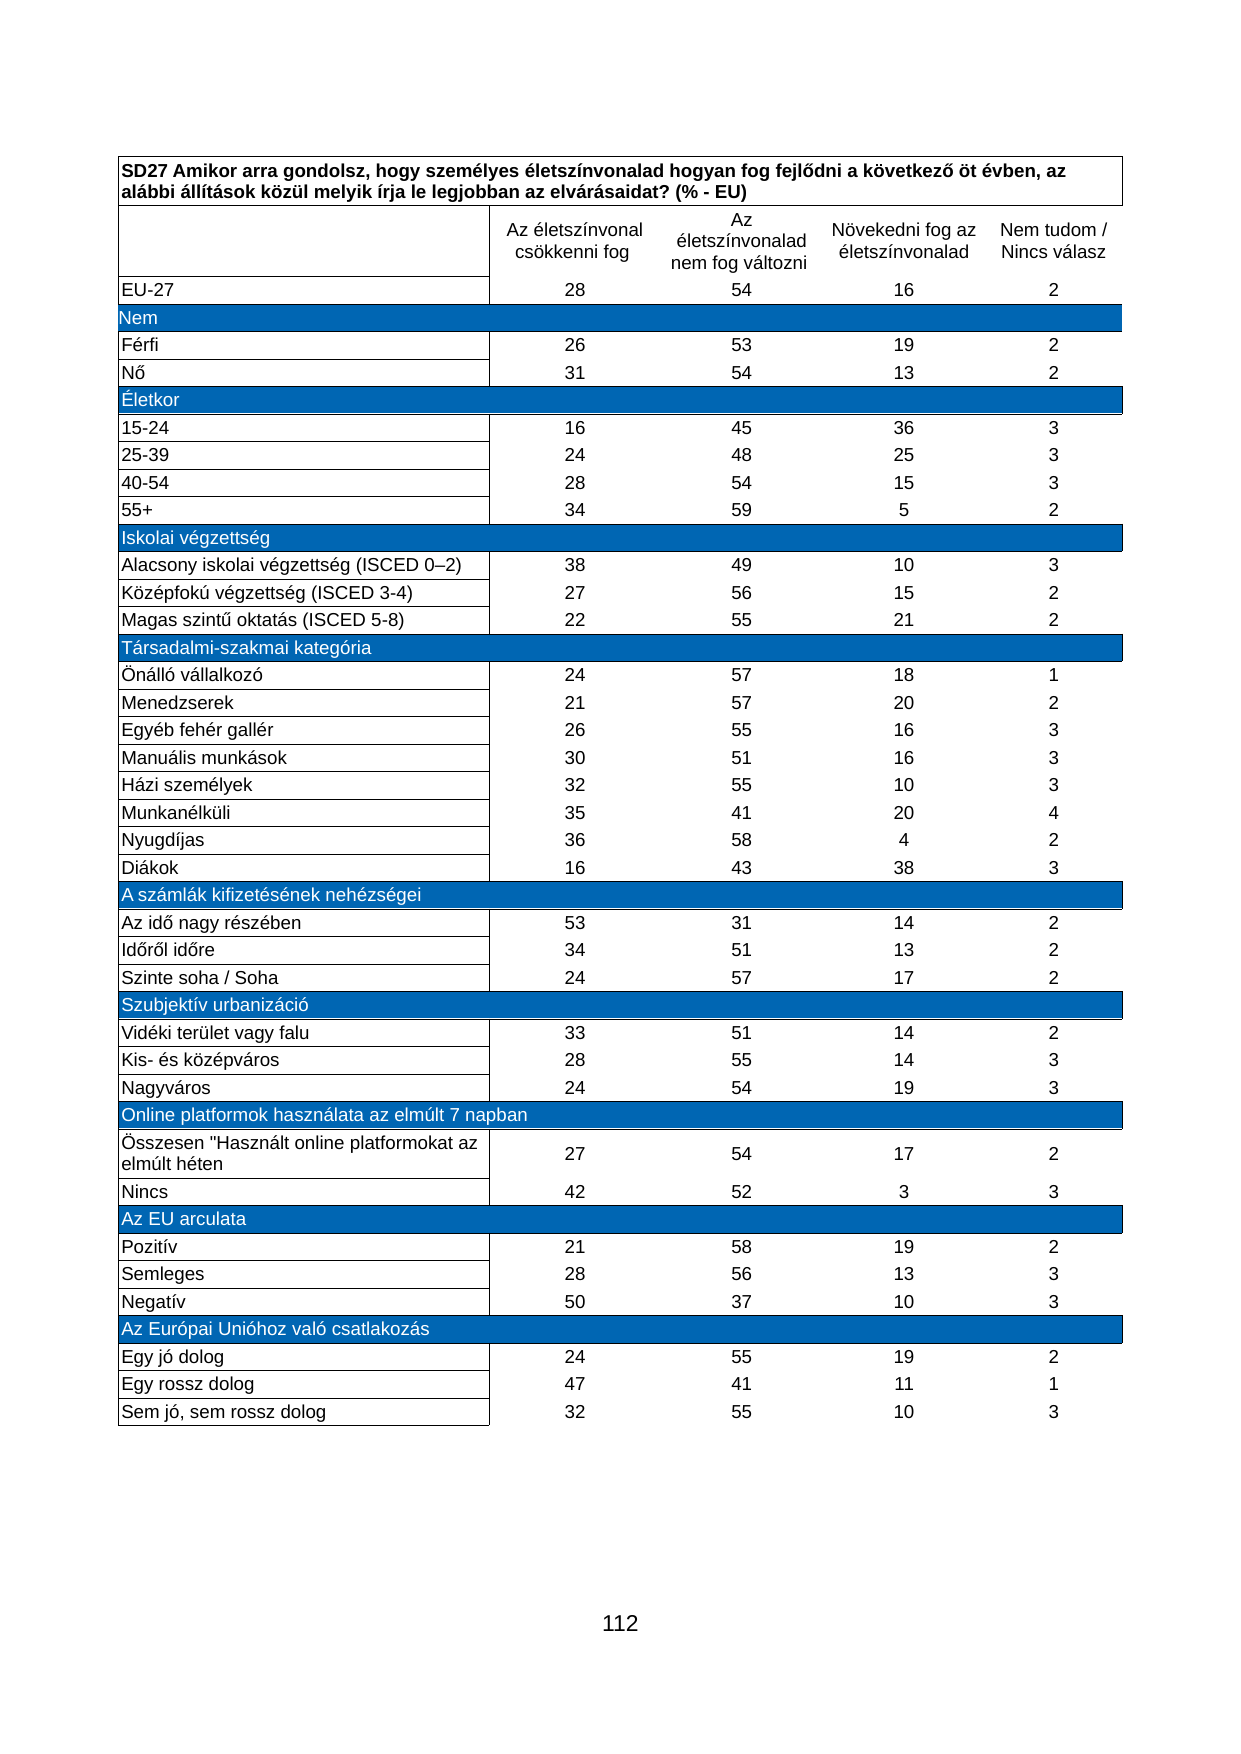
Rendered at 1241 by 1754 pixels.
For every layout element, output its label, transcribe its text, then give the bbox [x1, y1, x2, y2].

table_cell 2 [985, 826, 1122, 853]
table_cell 14 [823, 1020, 985, 1046]
table_cell Időről időre [119, 937, 489, 963]
table_cell 57 [660, 689, 823, 716]
table_cell 2 [985, 606, 1122, 633]
table_cell Alacsony iskolai végzettség (ISCED 0–2) [119, 552, 489, 578]
table_cell 2 [985, 964, 1122, 991]
table_cell Egy rossz dolog [119, 1371, 489, 1398]
table_cell 56 [660, 579, 823, 606]
table_cell Negatív [119, 1289, 489, 1315]
table_cell Kis- és középváros [119, 1047, 489, 1073]
table_cell 33 [490, 1020, 660, 1046]
table_cell 20 [823, 799, 985, 826]
table_cell 15 [823, 579, 985, 606]
table_cell 54 [660, 1074, 823, 1101]
table_cell Iskolai végzettség [119, 525, 1122, 551]
table_cell 36 [490, 826, 660, 853]
table_cell 54 [660, 469, 823, 496]
table_cell 47 [490, 1370, 660, 1398]
table_cell 2 [985, 1130, 1122, 1178]
table_cell 59 [660, 496, 823, 523]
table_cell Az életszínvonalad nem fog változni [660, 206, 823, 276]
table_cell 2 [985, 276, 1122, 303]
table_cell 13 [823, 1260, 985, 1288]
table_cell 17 [823, 1130, 985, 1178]
table_header SD27 Amikor arra gondolsz, hogy személyes életszínvonalad hogyan fog fejlődni a következő öt évben, az alábbi állítások közül melyik írja le legjobban az elvárásaidat? (% - EU) [119, 157, 1122, 205]
table_cell 28 [490, 469, 660, 496]
table_cell 34 [490, 496, 660, 523]
table_cell 16 [490, 415, 660, 441]
table_cell 3 [985, 1398, 1122, 1425]
table_cell 3 [823, 1178, 985, 1205]
table_cell Menedzserek [119, 690, 489, 716]
table_cell 16 [490, 854, 660, 881]
table_cell Nem [118, 305, 1122, 331]
table_cell Házi személyek [119, 772, 489, 798]
table_cell 10 [823, 552, 985, 578]
table_cell Munkanélküli [119, 800, 489, 826]
table_cell Nő [119, 360, 489, 386]
table_cell 52 [660, 1178, 823, 1205]
table_cell 45 [660, 415, 823, 441]
table_cell A számlák kifizetésének nehézségei [119, 882, 1122, 908]
table_cell [119, 206, 489, 276]
table_cell Nincs [119, 1179, 489, 1205]
table_cell Online platformok használata az elmúlt 7 napban [119, 1102, 1122, 1128]
table_cell 55+ [119, 497, 489, 523]
table_cell 3 [985, 552, 1122, 578]
table_cell 55 [660, 1398, 823, 1425]
table_cell 15-24 [119, 415, 489, 441]
table_cell Egy jó dolog [119, 1344, 489, 1370]
table_cell 54 [660, 359, 823, 386]
table_cell 14 [823, 910, 985, 936]
table_cell 3 [985, 716, 1122, 743]
table_cell 24 [490, 662, 660, 688]
table_cell 4 [985, 799, 1122, 826]
table_cell 19 [823, 1074, 985, 1101]
table_cell 28 [490, 276, 660, 303]
table_cell Az életszínvonal csökkenni fog [490, 206, 660, 276]
table_cell 58 [660, 1234, 823, 1260]
table_cell Társadalmi-szakmai kategória [119, 635, 1122, 661]
table_cell Középfokú végzettség (ISCED 3-4) [119, 580, 489, 606]
table_cell 3 [985, 1288, 1122, 1315]
table_cell 3 [985, 771, 1122, 798]
table_cell Sem jó, sem rossz dolog [119, 1399, 489, 1425]
table_cell 55 [660, 771, 823, 798]
table_cell 48 [660, 441, 823, 468]
table_cell 37 [660, 1288, 823, 1315]
table_cell 3 [985, 1178, 1122, 1205]
table_cell Összesen "Használt online platformokat az elmúlt héten [119, 1130, 489, 1178]
table_cell 2 [985, 496, 1122, 523]
table_cell 18 [823, 662, 985, 688]
table_cell 43 [660, 854, 823, 881]
table_cell 55 [660, 606, 823, 633]
table_cell 27 [490, 579, 660, 606]
table_cell 28 [490, 1260, 660, 1288]
table_cell 17 [823, 964, 985, 991]
table_cell 3 [985, 469, 1122, 496]
table_cell Az EU arculata [119, 1206, 1122, 1233]
table_cell 2 [985, 936, 1122, 963]
table_cell 15 [823, 469, 985, 496]
table_cell 3 [985, 1046, 1122, 1073]
table_cell 3 [985, 1260, 1122, 1288]
table_cell Magas szintű oktatás (ISCED 5-8) [119, 607, 489, 633]
table_cell 1 [985, 662, 1122, 688]
table_cell Vidéki terület vagy falu [119, 1020, 489, 1046]
table_cell 21 [823, 606, 985, 633]
table_cell 10 [823, 1288, 985, 1315]
table_cell 25-39 [119, 442, 489, 468]
table_cell 49 [660, 552, 823, 578]
table_cell 11 [823, 1370, 985, 1398]
table_cell 2 [985, 1344, 1122, 1370]
table_cell 2 [985, 359, 1122, 386]
table_cell 51 [660, 744, 823, 771]
table_cell 57 [660, 964, 823, 991]
table_cell 31 [660, 910, 823, 936]
table_cell Nagyváros [119, 1075, 489, 1101]
table_cell Életkor [119, 387, 1122, 413]
table_cell Manuális munkások [119, 745, 489, 771]
table_cell Önálló vállalkozó [119, 662, 489, 688]
table_cell Nyugdíjas [119, 827, 489, 853]
table_cell 10 [823, 1398, 985, 1425]
table_cell 10 [823, 771, 985, 798]
table_cell Szubjektív urbanizáció [119, 992, 1122, 1018]
table_cell Diákok [119, 855, 489, 881]
table_cell Az idő nagy részében [119, 910, 489, 936]
table_cell 40-54 [119, 470, 489, 496]
table_cell 55 [660, 716, 823, 743]
table_cell 30 [490, 744, 660, 771]
table_cell 36 [823, 415, 985, 441]
table_cell 1 [985, 1370, 1122, 1398]
table_cell Szinte soha / Soha [119, 965, 489, 991]
table_cell 41 [660, 799, 823, 826]
table_cell 2 [985, 1234, 1122, 1260]
table_cell 19 [823, 332, 985, 358]
table_cell 24 [490, 441, 660, 468]
table_cell 58 [660, 826, 823, 853]
table_cell 4 [823, 826, 985, 853]
table_cell 57 [660, 662, 823, 688]
table_cell EU-27 [119, 277, 489, 303]
table_cell 54 [660, 276, 823, 303]
table_cell 50 [490, 1288, 660, 1315]
table_cell 55 [660, 1344, 823, 1370]
table_cell 38 [490, 552, 660, 578]
table_cell 3 [985, 415, 1122, 441]
table_cell 19 [823, 1234, 985, 1260]
table_cell Férfi [119, 332, 489, 358]
table_cell 51 [660, 1020, 823, 1046]
table_cell 24 [490, 964, 660, 991]
table_cell 3 [985, 1074, 1122, 1101]
table_cell 24 [490, 1344, 660, 1370]
table_cell 2 [985, 1020, 1122, 1046]
table_cell 2 [985, 579, 1122, 606]
table_cell 3 [985, 854, 1122, 881]
table_cell 38 [823, 854, 985, 881]
table_cell 20 [823, 689, 985, 716]
table_cell 14 [823, 1046, 985, 1073]
table_cell 2 [985, 332, 1122, 358]
table_cell 16 [823, 744, 985, 771]
table_cell 54 [660, 1130, 823, 1178]
table_cell 13 [823, 359, 985, 386]
table_cell 19 [823, 1344, 985, 1370]
table_cell 22 [490, 606, 660, 633]
table_cell 26 [490, 332, 660, 358]
table_cell 27 [490, 1130, 660, 1178]
table_cell 55 [660, 1046, 823, 1073]
table_cell 3 [985, 441, 1122, 468]
table_cell 34 [490, 936, 660, 963]
table_cell Nem tudom / Nincs válasz [985, 206, 1122, 276]
table_cell 24 [490, 1074, 660, 1101]
table_cell 16 [823, 276, 985, 303]
table_cell 21 [490, 1234, 660, 1260]
table_cell 31 [490, 359, 660, 386]
table_cell 21 [490, 689, 660, 716]
table_cell 53 [490, 910, 660, 936]
table_cell 2 [985, 910, 1122, 936]
table_cell 3 [985, 744, 1122, 771]
table_cell Növekedni fog az életszínvonalad [823, 206, 985, 276]
table_cell Pozitív [119, 1234, 489, 1260]
table_cell 13 [823, 936, 985, 963]
table_cell 53 [660, 332, 823, 358]
table_cell Semleges [119, 1261, 489, 1288]
table_cell 42 [490, 1178, 660, 1205]
table_cell 32 [490, 1398, 660, 1425]
table_cell 35 [490, 799, 660, 826]
table_cell 5 [823, 496, 985, 523]
table_cell 32 [490, 771, 660, 798]
table_cell 25 [823, 441, 985, 468]
table_cell Egyéb fehér gallér [119, 717, 489, 743]
table_cell 28 [490, 1046, 660, 1073]
table_cell 26 [490, 716, 660, 743]
table_cell Az Európai Unióhoz való csatlakozás [119, 1316, 1122, 1343]
table_cell 41 [660, 1370, 823, 1398]
table_cell 51 [660, 936, 823, 963]
table_cell 2 [985, 689, 1122, 716]
table_cell 56 [660, 1260, 823, 1288]
table_cell 16 [823, 716, 985, 743]
